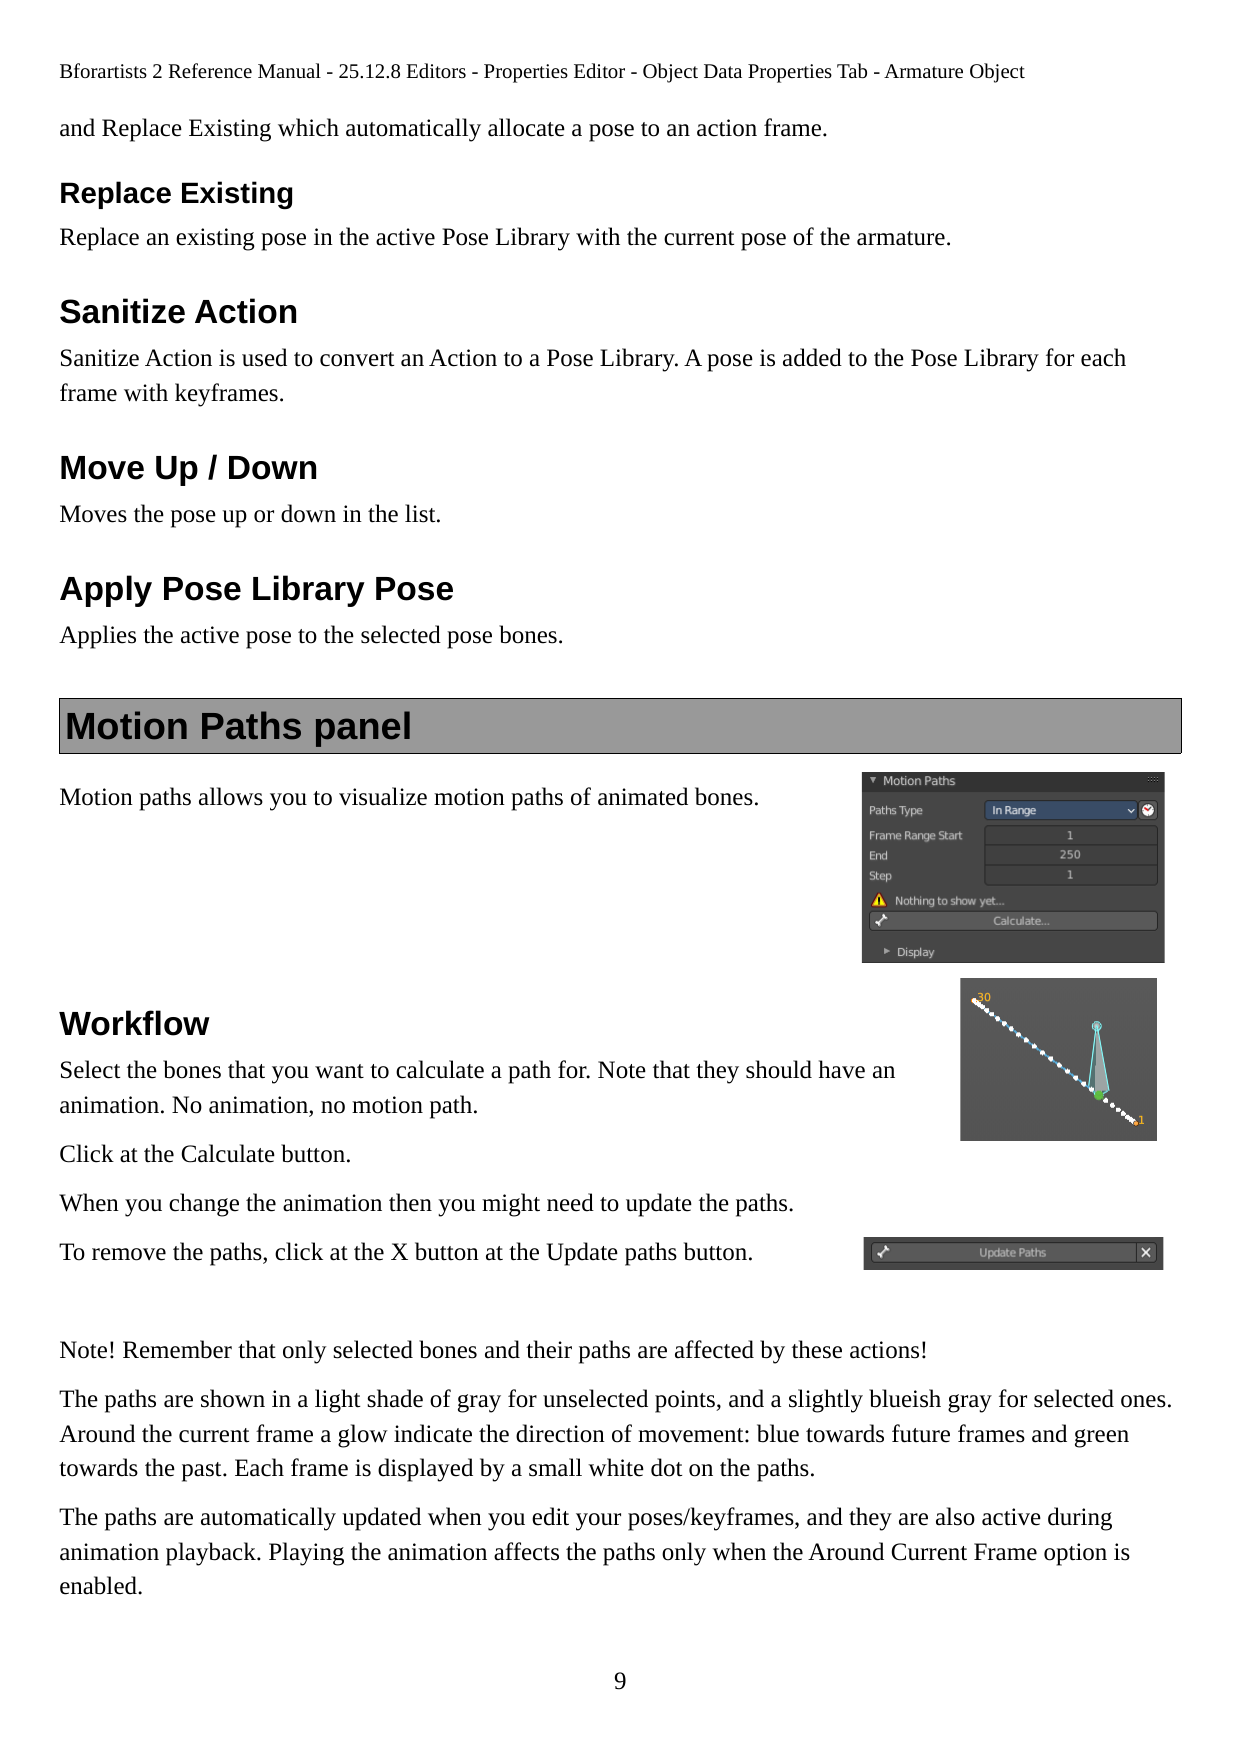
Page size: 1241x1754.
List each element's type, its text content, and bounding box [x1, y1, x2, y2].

subtitle Replace Existing [59, 176, 1181, 210]
text The paths are shown in a light shade of gray for unselected points, and a slightly blueish gray for selected ones. Around the current frame a glow indicate the direction of movement: blue towards future frames and green towards the past. Each frame is displayed by a small white dot on the paths. [59, 1384, 1181, 1482]
picture [861, 772, 1165, 963]
subtitle Workflow [59, 1004, 960, 1043]
text Applies the active pose to the selected pose bones. [59, 620, 1181, 649]
text Select the bones that you want to calculate a path for. Note that they should have an animation. No animation, no motion path. [59, 1055, 960, 1119]
subtitle Sanitize Action [59, 292, 1181, 331]
text The paths are automatically updated when you edit your poses/keyframes, and they are also active during animation playback. Playing the animation affects the paths only when the Around Current Frame option is enabled. [59, 1502, 1181, 1600]
text Replace an existing pose in the active Pose Library with the current pose of the armature. [59, 222, 1181, 251]
text Motion paths allows you to visualize motion paths of animated bones. [59, 782, 861, 811]
picture [960, 978, 1157, 1141]
text Sanitize Action is used to convert an Action to a Pose Library. A pose is added to the Pose Library for each frame with keyframes. [59, 343, 1181, 407]
subtitle Apply Pose Library Pose [59, 569, 1181, 608]
picture [863, 1237, 1164, 1270]
text Moves the pose up or down in the list. [59, 499, 1181, 528]
text When you change the animation then you might need to update the paths. [59, 1188, 1181, 1217]
text To remove the paths, click at the X button at the Update paths button. [59, 1237, 863, 1266]
table_header Motion Paths panel [60, 699, 1181, 753]
text Note! Remember that only selected bones and their paths are affected by these actions! [59, 1335, 1181, 1364]
text and Replace Existing which automatically allocate a pose to an action frame. [59, 113, 1181, 141]
subtitle Move Up / Down [59, 448, 1181, 487]
text Click at the Calculate button. [59, 1139, 1181, 1168]
subtitle [1157, 1004, 1181, 1043]
